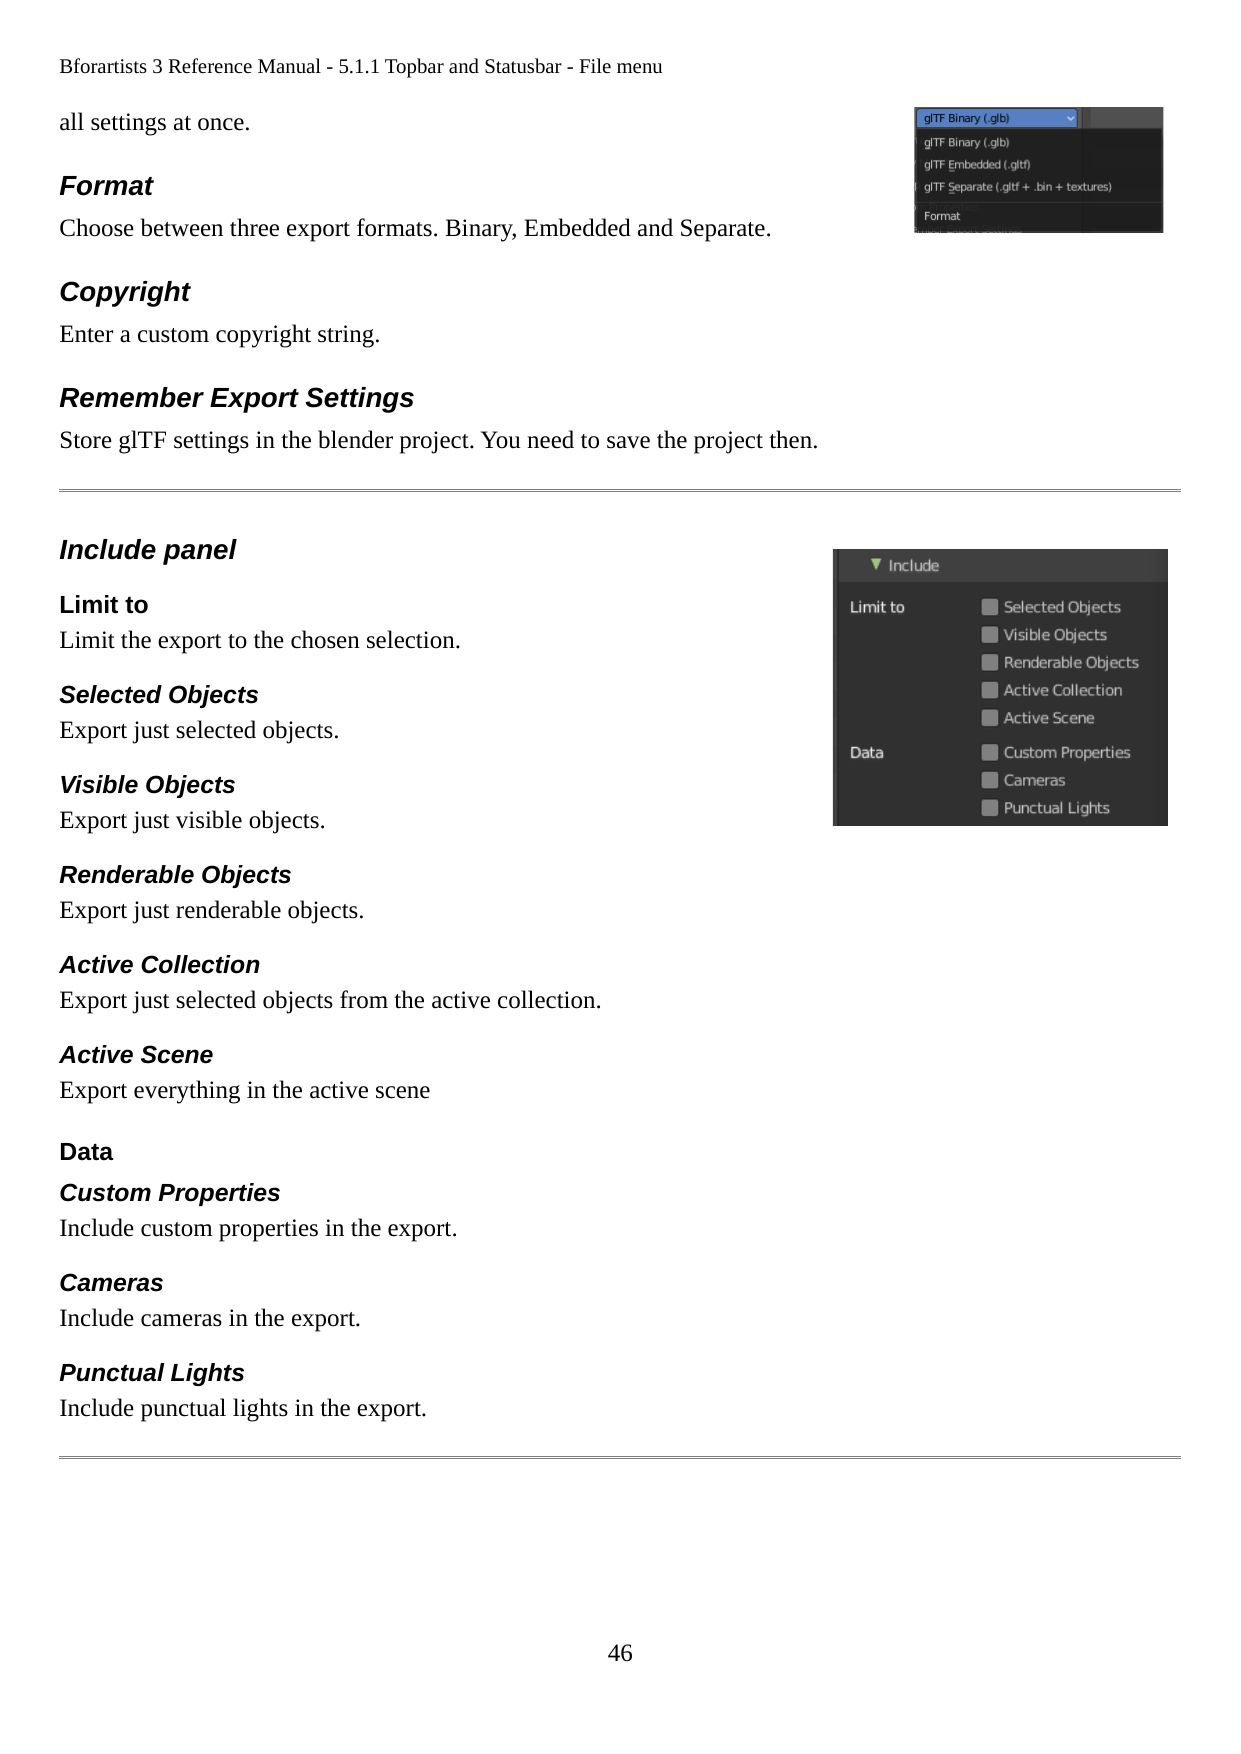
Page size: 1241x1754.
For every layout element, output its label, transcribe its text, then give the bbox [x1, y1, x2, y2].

subtitle Data [59, 1137, 1181, 1165]
picture [914, 107, 1164, 233]
text Export just visible objects. [59, 805, 1181, 834]
subtitle [1164, 169, 1181, 201]
subtitle [1168, 590, 1181, 618]
text Store glTF settings in the blender project. You need to save the project then. [59, 425, 1181, 454]
text Include punctual lights in the export. [59, 1393, 1181, 1422]
text Export just renderable objects. [59, 895, 1181, 924]
subtitle Active Collection [59, 950, 1181, 979]
text Enter a custom copyright string. [59, 319, 1181, 348]
subtitle Renderable Objects [59, 860, 1181, 889]
subtitle Copyright [59, 275, 1181, 307]
subtitle Custom Properties [59, 1178, 1181, 1206]
text Choose between three export formats. Binary, Embedded and Separate. [59, 213, 1181, 242]
subtitle Format [59, 169, 914, 201]
text all settings at once. [59, 107, 914, 136]
subtitle Remember Export Settings [59, 381, 1181, 413]
subtitle Limit to [59, 590, 832, 618]
text Export everything in the active scene [59, 1075, 1181, 1104]
subtitle [1168, 680, 1181, 708]
subtitle Active Scene [59, 1040, 1181, 1069]
text Include custom properties in the export. [59, 1213, 1181, 1241]
text Include cameras in the export. [59, 1303, 1181, 1331]
text Export just selected objects. [59, 715, 832, 743]
subtitle [1168, 770, 1181, 799]
subtitle Selected Objects [59, 680, 832, 708]
picture [832, 549, 1168, 826]
subtitle Punctual Lights [59, 1358, 1181, 1387]
subtitle Include panel [59, 533, 1181, 565]
subtitle Cameras [59, 1268, 1181, 1296]
subtitle Visible Objects [59, 770, 832, 799]
text Export just selected objects from the active collection. [59, 985, 1181, 1014]
text Limit the export to the chosen selection. [59, 625, 832, 653]
